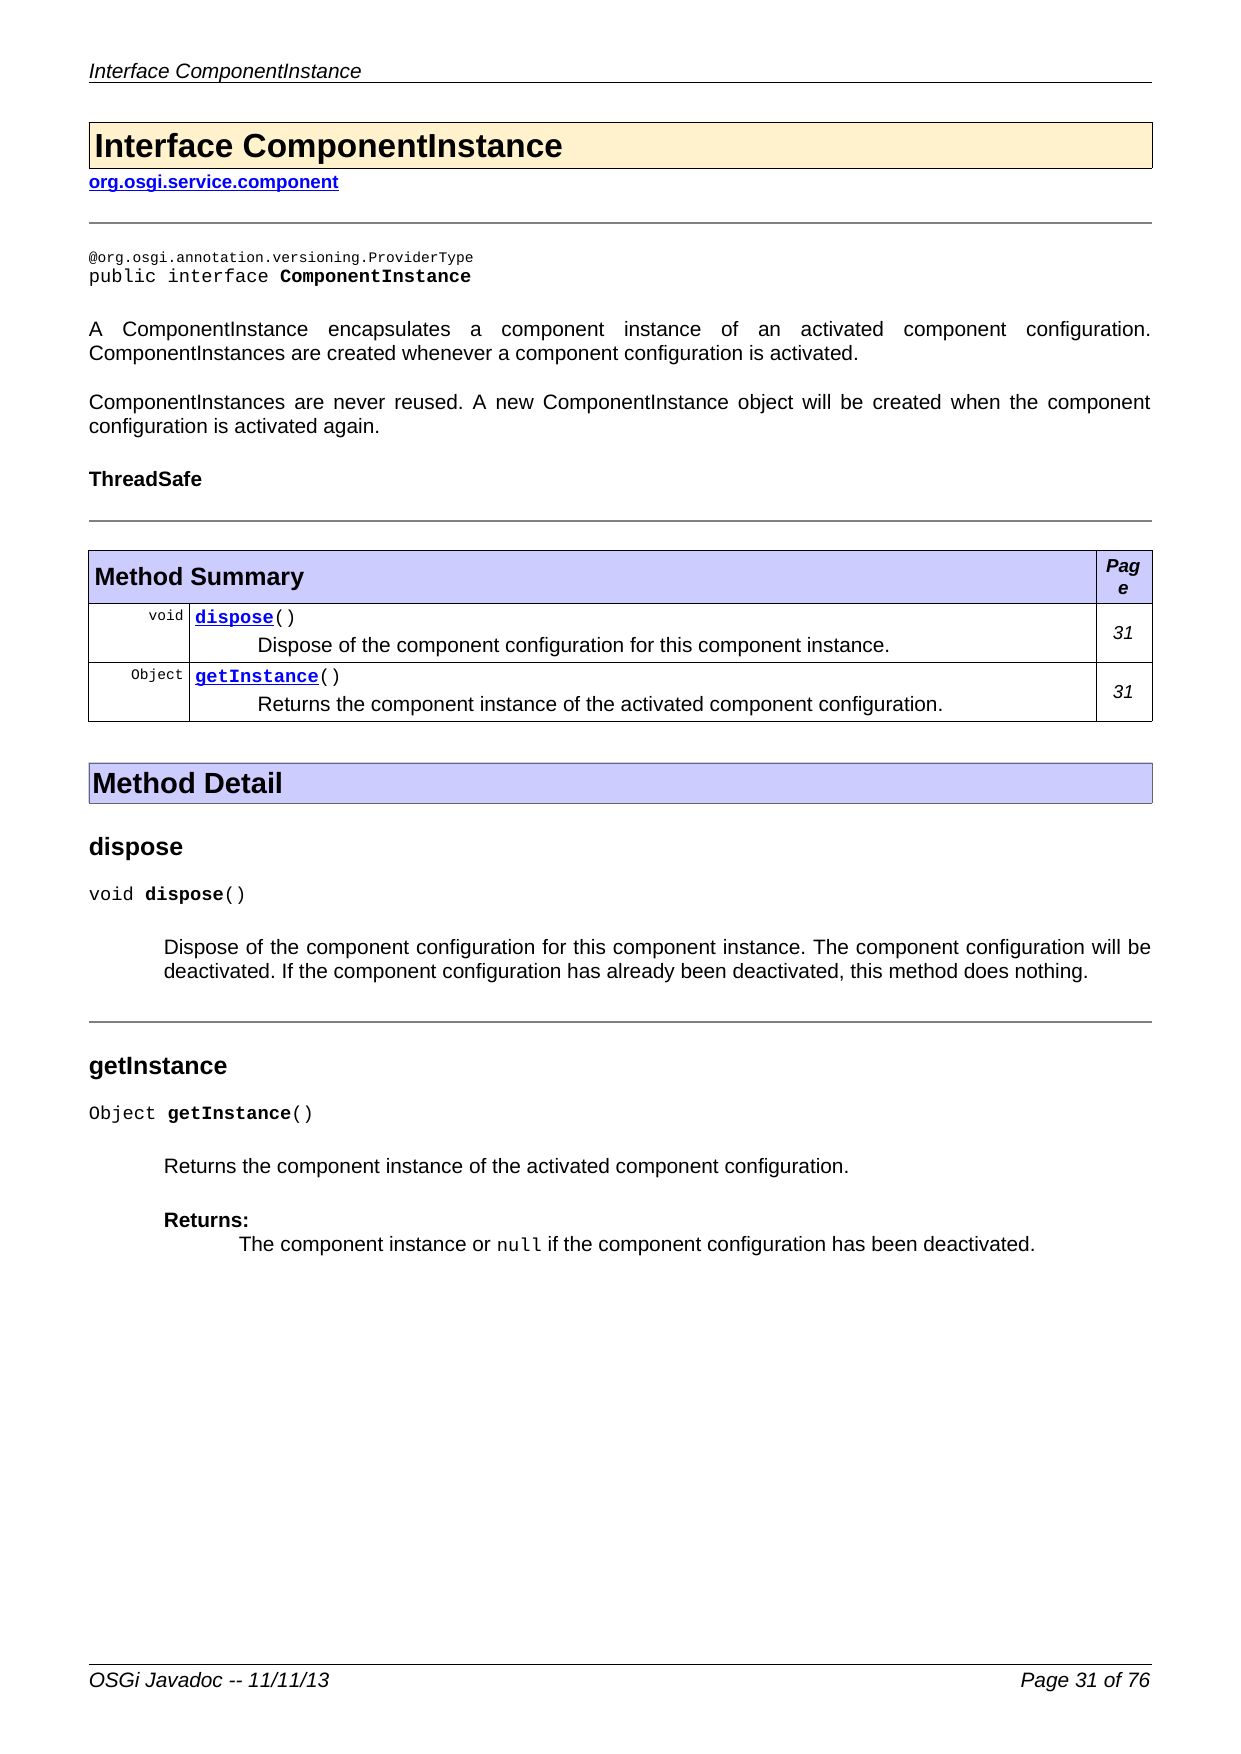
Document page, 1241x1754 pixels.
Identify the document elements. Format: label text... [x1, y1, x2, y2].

subtitle Interface ComponentInstance [90, 123, 1152, 168]
table_cell 31 [1097, 604, 1152, 662]
table_cell Object [89, 663, 189, 721]
subtitle Method Detail [90, 764, 1152, 803]
text void dispose() [88, 884, 1152, 906]
text A ComponentInstance encapsulates a component instance of an activated component configuration. ComponentInstances are created whenever a component configuration is activated. [88, 317, 1152, 365]
subtitle getInstance [88, 1051, 1152, 1080]
text Dispose of the component configuration for this component instance. The component configuration will be deactivated. If the component configuration has already been deactivated, this method does nothing. [163, 935, 1152, 983]
text Object getInstance() [88, 1104, 1152, 1125]
text Returns the component instance of the activated component configuration. [163, 1154, 1152, 1178]
text @org.osgi.annotation.versioning.ProviderType public interface ComponentInstance [88, 250, 1152, 288]
table_cell dispose() Dispose of the component configuration for this component instance. [190, 604, 1096, 662]
text ThreadSafe [88, 467, 1152, 491]
table_header Method Summary [89, 551, 1096, 603]
table_cell getInstance() Returns the component instance of the activated component configuration. [190, 663, 1096, 721]
text Returns: [163, 1207, 1152, 1231]
table_cell 31 [1097, 663, 1152, 721]
text ComponentInstances are never reused. A new ComponentInstance object will be created when the component configuration is activated again. [88, 390, 1152, 438]
text org.osgi.service.component [88, 171, 1152, 193]
table_cell void [89, 604, 189, 662]
table_header Page [1097, 551, 1152, 603]
subtitle dispose [88, 832, 1152, 860]
text The component instance or null if the component configuration has been deactivated. [238, 1231, 1152, 1257]
